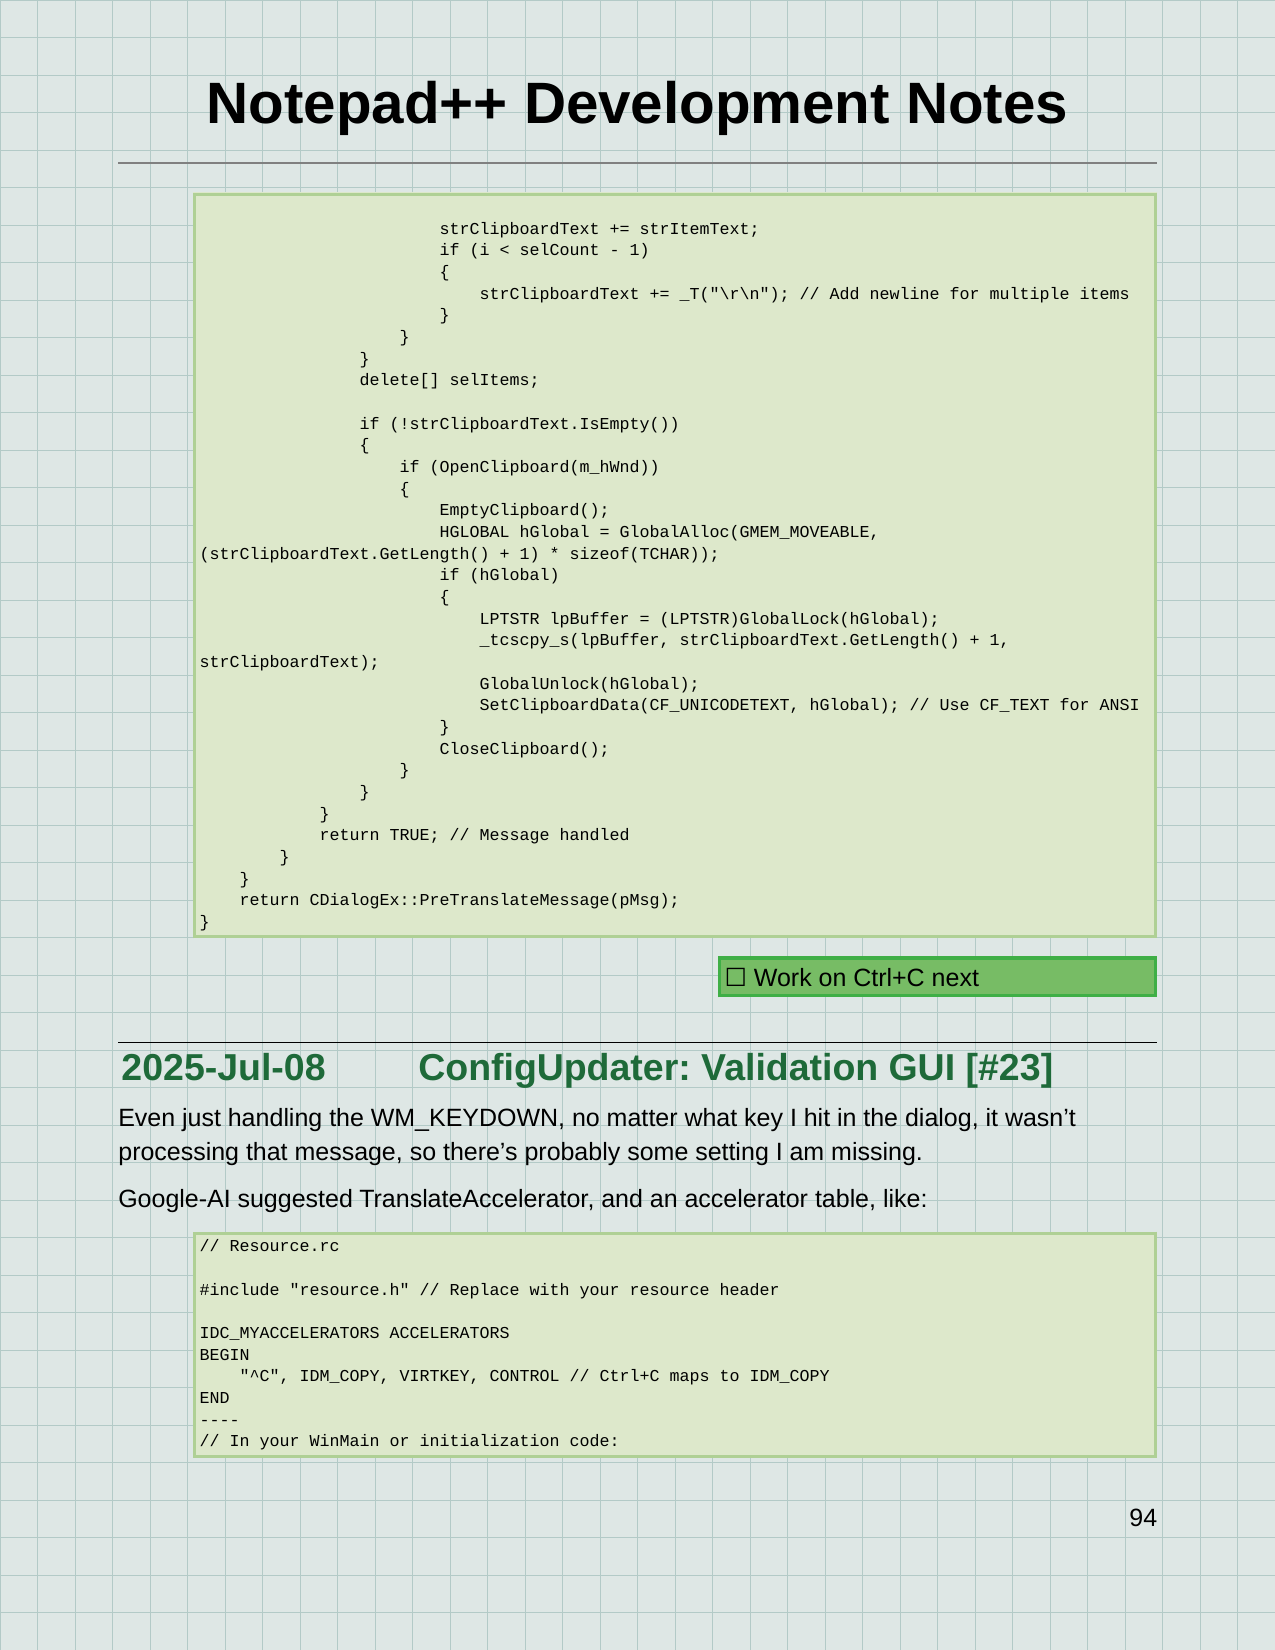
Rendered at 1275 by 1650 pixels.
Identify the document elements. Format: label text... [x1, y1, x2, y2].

text } [196, 907, 1154, 935]
text { [196, 257, 1154, 279]
text // Resource.rc [196, 1235, 1154, 1253]
text CloseClipboard(); [196, 734, 1154, 756]
text } [196, 842, 1154, 864]
text } [196, 322, 1154, 344]
text } [196, 344, 1154, 366]
text "^C", IDM_COPY, VIRTKEY, CONTROL // Ctrl+C maps to IDM_COPY [196, 1362, 1154, 1383]
text Google-AI suggested TranslateAccelerator, and an accelerator table, like: [118, 1184, 1157, 1213]
text strClipboardText += strItemText; [196, 214, 1154, 236]
text _tcscpy_s(lpBuffer, strClipboardText.GetLength() + 1, strClipboardText); [196, 626, 1154, 669]
text { [196, 431, 1154, 452]
text IDC_MYACCELERATORS ACCELERATORS [196, 1318, 1154, 1340]
text ☐ Work on Ctrl+C next [721, 960, 1154, 994]
text if (i < selCount - 1) [196, 236, 1154, 257]
text GlobalUnlock(hGlobal); [196, 669, 1154, 691]
text if (!strClipboardText.IsEmpty()) [196, 409, 1154, 431]
text } [196, 756, 1154, 777]
text } [196, 864, 1154, 886]
text END [196, 1383, 1154, 1405]
text { [196, 582, 1154, 604]
text return TRUE; // Message handled [196, 821, 1154, 842]
text } [196, 712, 1154, 734]
text strClipboardText += _T("\r\n"); // Add newline for multiple items [196, 279, 1154, 301]
text #include "resource.h" // Replace with your resource header [196, 1275, 1154, 1297]
text LPTSTR lpBuffer = (LPTSTR)GlobalLock(hGlobal); [196, 604, 1154, 626]
text } [196, 777, 1154, 799]
subtitle 2025-Jul-08 ConfigUpdater: Validation GUI [#23] [118, 1043, 1157, 1091]
text HGLOBAL hGlobal = GlobalAlloc(GMEM_MOVEABLE, (strClipboardText.GetLength() + 1) * sizeof(TCHAR)); [196, 517, 1154, 561]
text { [196, 474, 1154, 496]
text Even just handling the WM_KEYDOWN, no matter what key I hit in the dialog, it wasn’t processing that message, so there’s probably some setting I am missing. [118, 1103, 1157, 1165]
text SetClipboardData(CF_UNICODETEXT, hGlobal); // Use CF_TEXT for ANSI [196, 691, 1154, 712]
text delete[] selItems; [196, 366, 1154, 387]
text ---- [196, 1405, 1154, 1427]
text if (OpenClipboard(m_hWnd)) [196, 452, 1154, 474]
text if (hGlobal) [196, 561, 1154, 582]
text return CDialogEx::PreTranslateMessage(pMsg); [196, 886, 1154, 907]
text // In your WinMain or initialization code: [196, 1427, 1154, 1455]
text EmptyClipboard(); [196, 496, 1154, 517]
text BEGIN [196, 1340, 1154, 1362]
text } [196, 301, 1154, 322]
text } [196, 799, 1154, 821]
